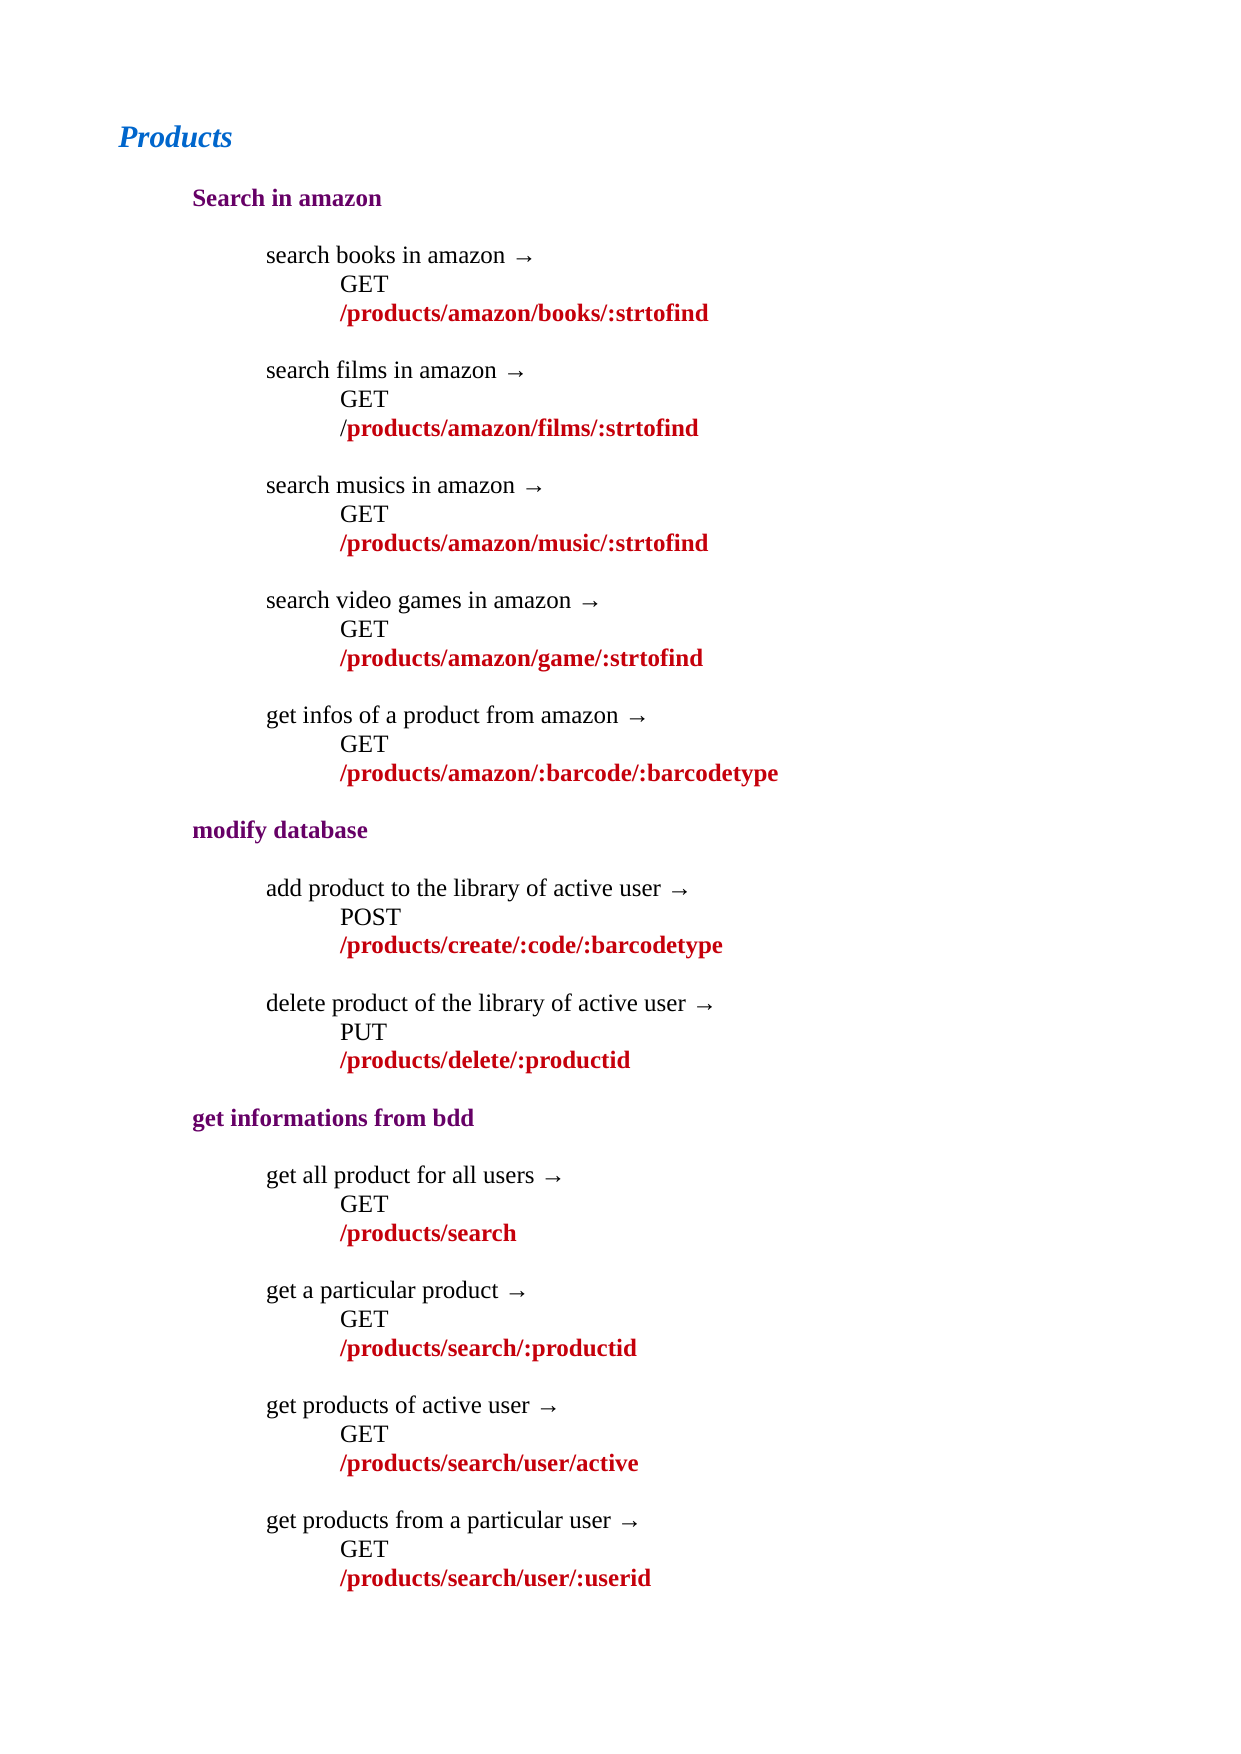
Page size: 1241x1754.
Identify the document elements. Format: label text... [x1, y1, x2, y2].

text /products/search/user/active [118, 1448, 1122, 1477]
text GET [118, 1534, 1122, 1563]
text /products/search/user/:userid [118, 1563, 1122, 1592]
text GET [118, 1419, 1122, 1448]
text /products/amazon/:barcode/:barcodetype [266, 758, 1122, 787]
text get a particular product → [118, 1275, 1122, 1304]
text GET [266, 729, 1122, 758]
text /products/search [118, 1218, 1122, 1247]
text get all product for all users → [118, 1160, 1122, 1189]
text /products/amazon/films/:strtofind [266, 413, 1122, 442]
text get informations from bdd [118, 1103, 1122, 1132]
text /products/delete/:productid [266, 1045, 1122, 1074]
text get products from a particular user → [118, 1505, 1122, 1534]
text GET [266, 499, 1122, 528]
text delete product of the library of active user → [266, 988, 1122, 1017]
text search musics in amazon → [266, 470, 1122, 499]
text add product to the library of active user → [266, 873, 1122, 902]
text Products [118, 118, 1122, 154]
text /products/create/:code/:barcodetype [266, 930, 1122, 959]
text GET [266, 269, 1122, 298]
text search video games in amazon → [266, 585, 1122, 614]
text GET [118, 1189, 1122, 1218]
text Search in amazon [118, 183, 1122, 212]
text PUT [266, 1017, 1122, 1045]
text search films in amazon → [266, 355, 1122, 384]
text /products/amazon/books/:strtofind [266, 298, 1122, 327]
text GET [266, 384, 1122, 413]
text POST [266, 902, 1122, 930]
text modify database [118, 815, 1122, 844]
text /products/search/:productid [118, 1333, 1122, 1362]
text search books in amazon → [266, 240, 1122, 269]
text get infos of a product from amazon → [266, 700, 1122, 729]
text GET [118, 1304, 1122, 1333]
text /products/amazon/game/:strtofind [266, 643, 1122, 672]
text /products/amazon/music/:strtofind [266, 528, 1122, 557]
text GET [266, 614, 1122, 643]
text get products of active user → [118, 1390, 1122, 1419]
